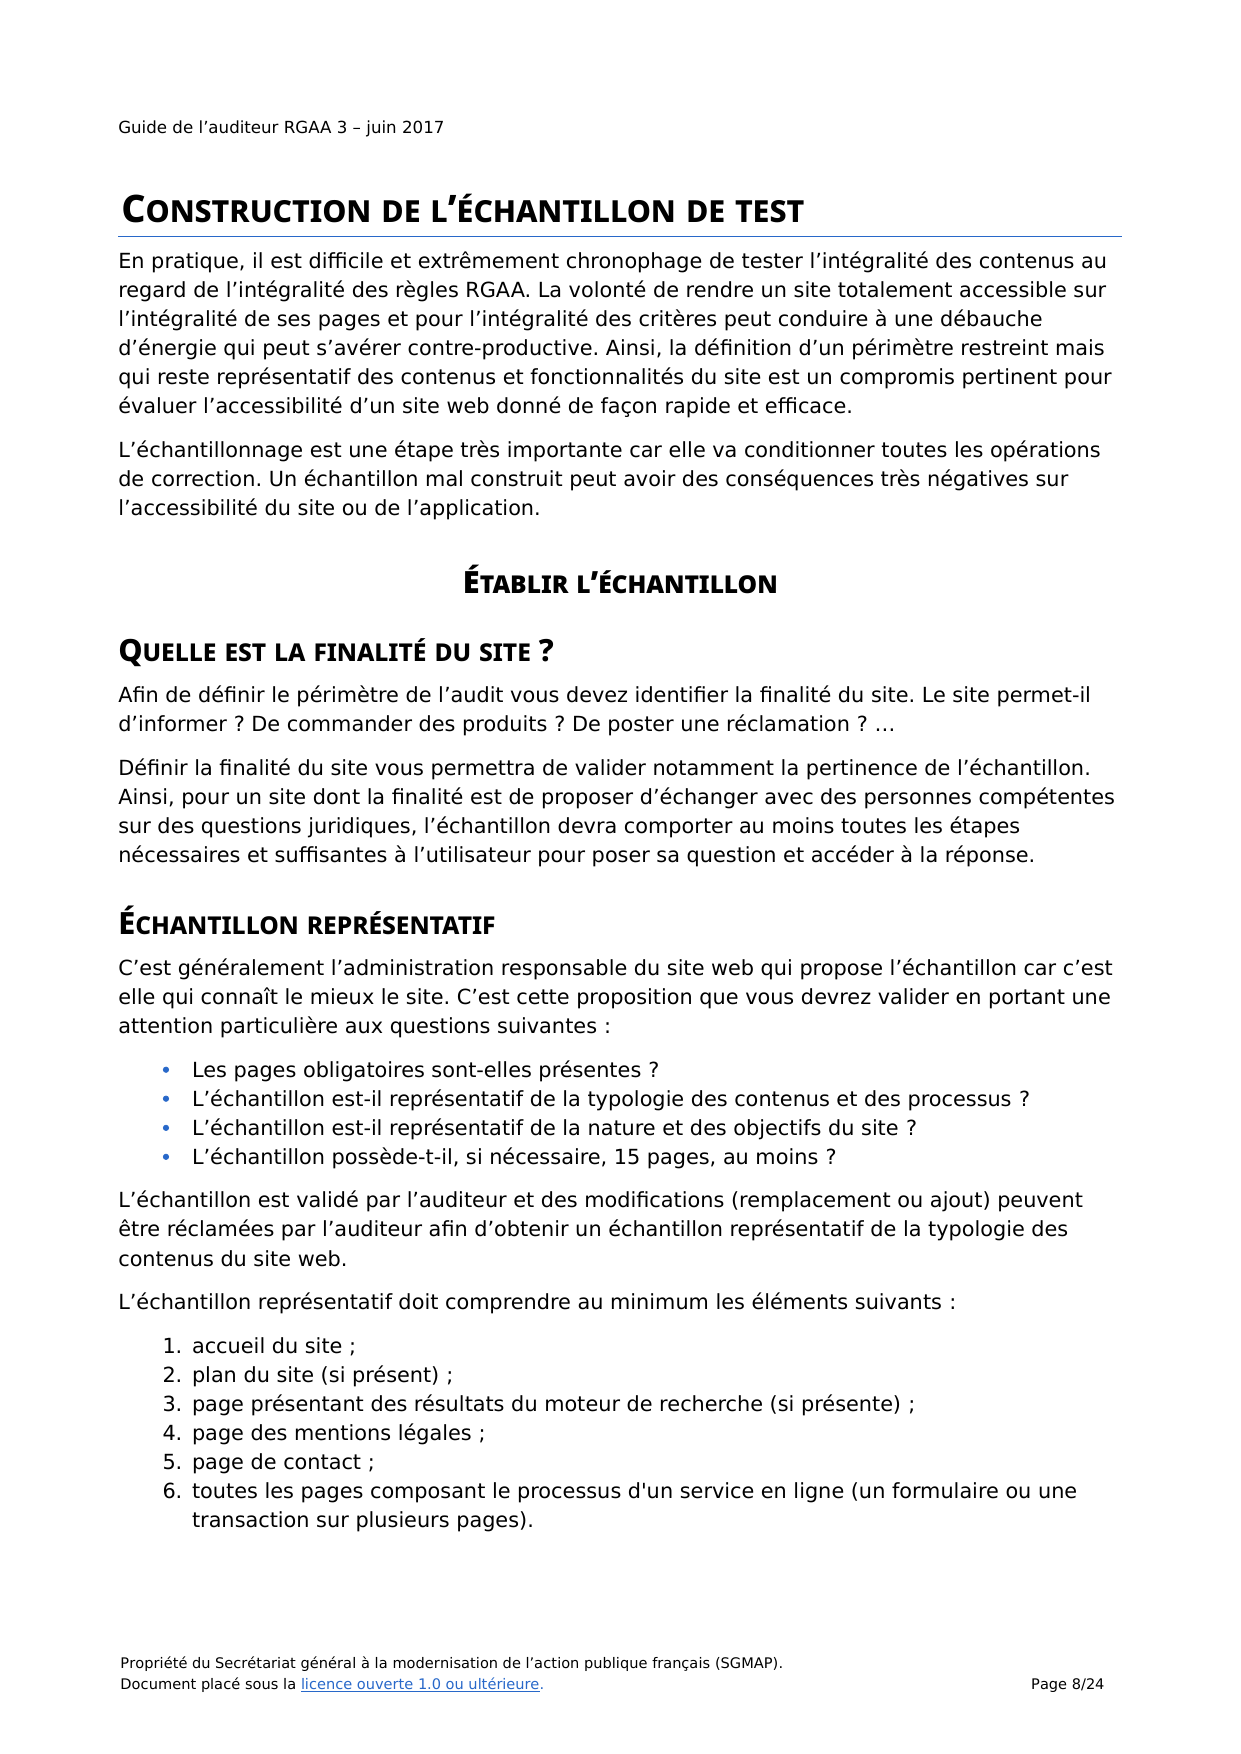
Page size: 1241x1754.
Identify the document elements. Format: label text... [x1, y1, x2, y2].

text L’échantillon est validé par l’auditeur et des modifications (remplacement ou ajout) peuvent être réclamées par l’auditeur afin d’obtenir un échantillon représentatif de la typologie des contenus du site web. [118, 1188, 1122, 1271]
subtitle Échantillon représentatif [118, 902, 1122, 943]
text C’est généralement l’administration responsable du site web qui propose l’échantillon car c’est elle qui connaît le mieux le site. C’est cette proposition que vous devrez valider en portant une attention particulière aux questions suivantes : [118, 956, 1122, 1038]
text En pratique, il est difficile et extrêmement chronophage de tester l’intégralité des contenus au regard de l’intégralité des règles RGAA. La volonté de rendre un site totalement accessible sur l’intégralité de ses pages et pour l’intégralité des critères peut conduire à une débauche d’énergie qui peut s’avérer contre-productive. Ainsi, la définition d’un périmètre restreint mais qui reste représentatif des contenus et fonctionnalités du site est un compromis pertinent pour évaluer l’accessibilité d’un site web donné de façon rapide et efficace. [118, 249, 1122, 418]
subtitle Établir l’échantillon [118, 560, 1122, 602]
list toutes les pages composant le processus d'un service en ligne (un formulaire ou une transaction sur plusieurs pages). [162, 1479, 1122, 1532]
list accueil du site ; [162, 1334, 1122, 1358]
list page de contact ; [162, 1450, 1122, 1474]
list L’échantillon est-il représentatif de la nature et des objectifs du site ? [162, 1116, 1122, 1140]
list page présentant des résultats du moteur de recherche (si présente) ; [162, 1392, 1122, 1416]
list plan du site (si présent) ; [162, 1363, 1122, 1387]
subtitle Construction de l’échantillon de test [118, 179, 1122, 236]
list L’échantillon possède-t-il, si nécessaire, 15 pages, au moins ? [162, 1145, 1122, 1169]
list Les pages obligatoires sont-elles présentes ? [162, 1058, 1122, 1082]
list page des mentions légales ; [162, 1421, 1122, 1445]
text L’échantillonnage est une étape très importante car elle va conditionner toutes les opérations de correction. Un échantillon mal construit peut avoir des conséquences très négatives sur l’accessibilité du site ou de l’application. [118, 438, 1122, 520]
text Afin de définir le périmètre de l’audit vous devez identifier la finalité du site. Le site permet-il d’informer ? De commander des produits ? De poster une réclamation ? … [118, 683, 1122, 737]
text Définir la finalité du site vous permettra de valider notamment la pertinence de l’échantillon. Ainsi, pour un site dont la finalité est de proposer d’échanger avec des personnes compétentes sur des questions juridiques, l’échantillon devra comporter au moins toutes les étapes nécessaires et suffisantes à l’utilisateur pour poser sa question et accéder à la réponse. [118, 756, 1122, 868]
subtitle Quelle est la finalité du site ? [118, 629, 1122, 671]
text L’échantillon représentatif doit comprendre au minimum les éléments suivants : [118, 1290, 1122, 1314]
list L’échantillon est-il représentatif de la typologie des contenus et des processus ? [162, 1087, 1122, 1111]
